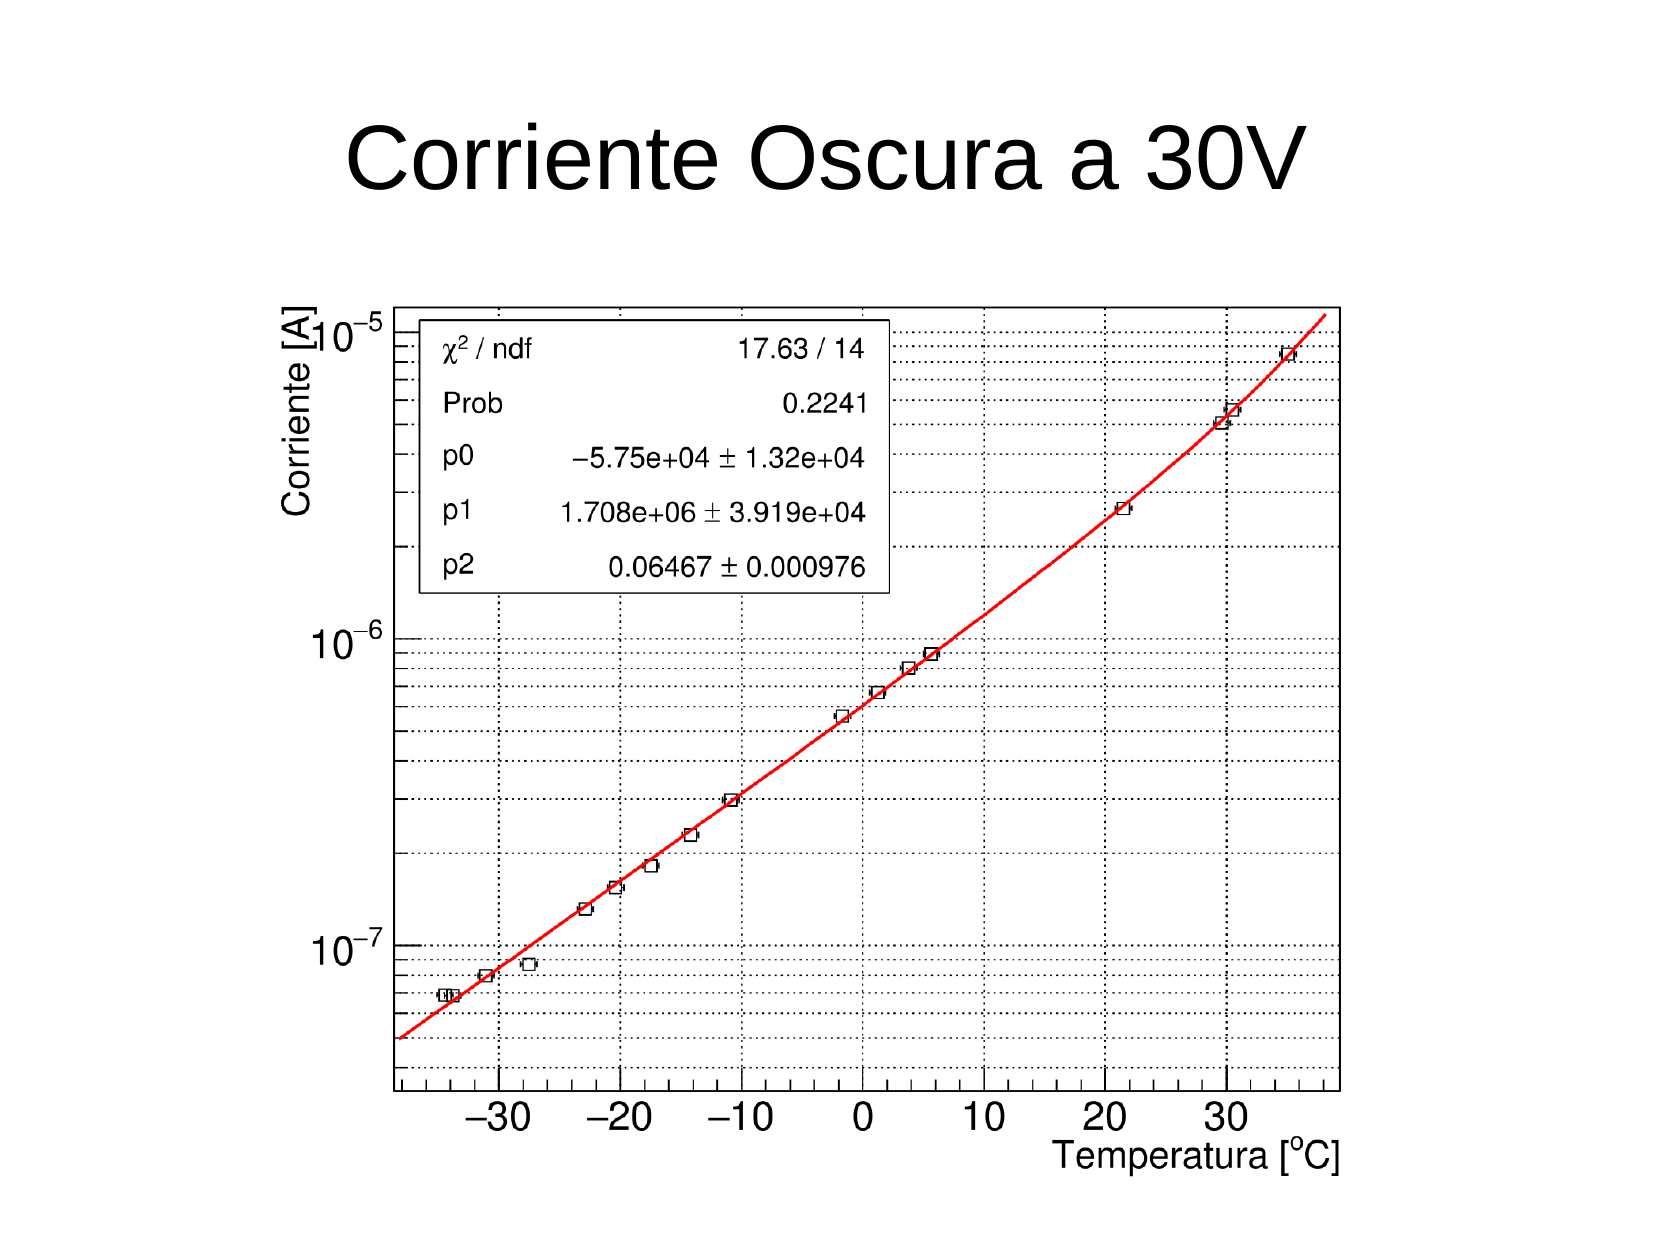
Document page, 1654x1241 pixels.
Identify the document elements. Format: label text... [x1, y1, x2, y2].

picture [275, 209, 1458, 1189]
text_box Corriente Oscura a 30V [82, 49, 1571, 257]
